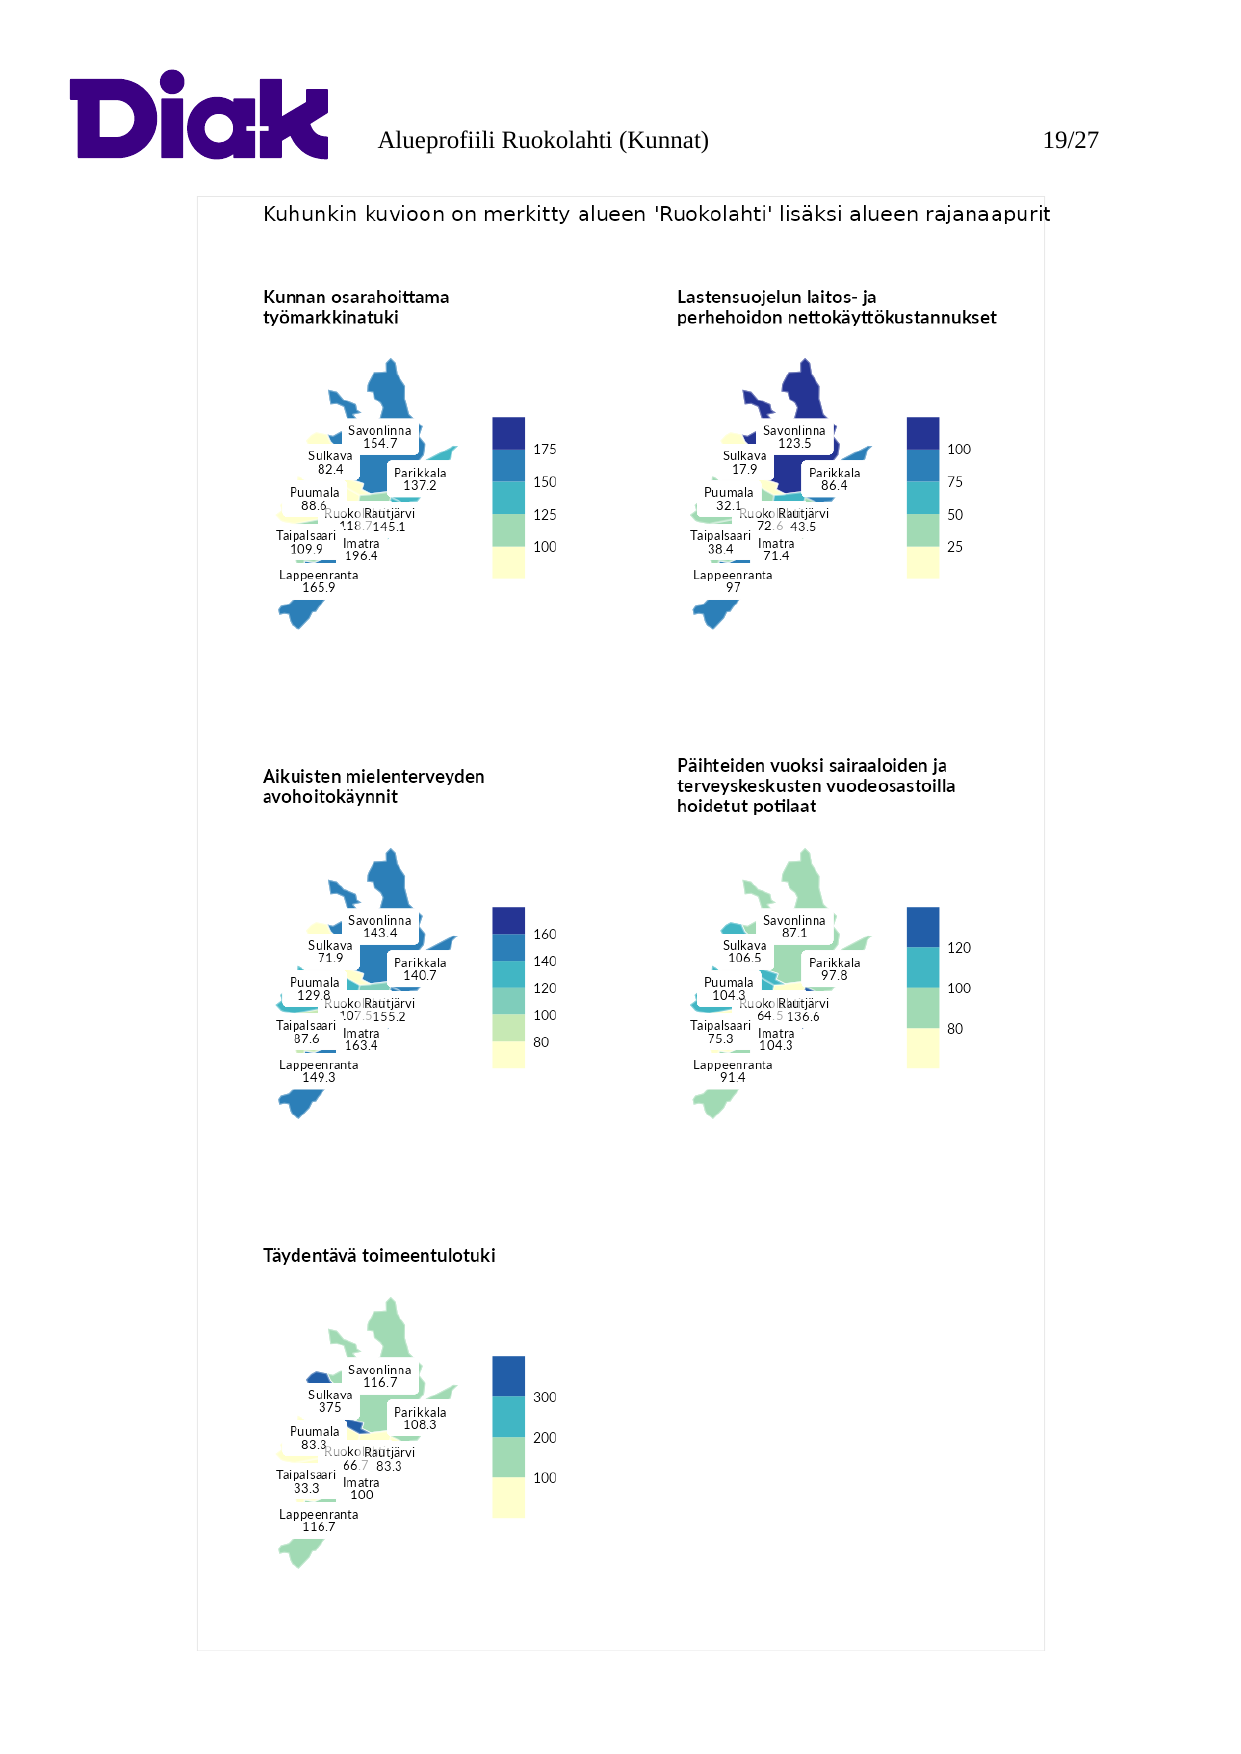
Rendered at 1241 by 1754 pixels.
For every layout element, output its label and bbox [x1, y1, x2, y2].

picture [61, 196, 1179, 1651]
